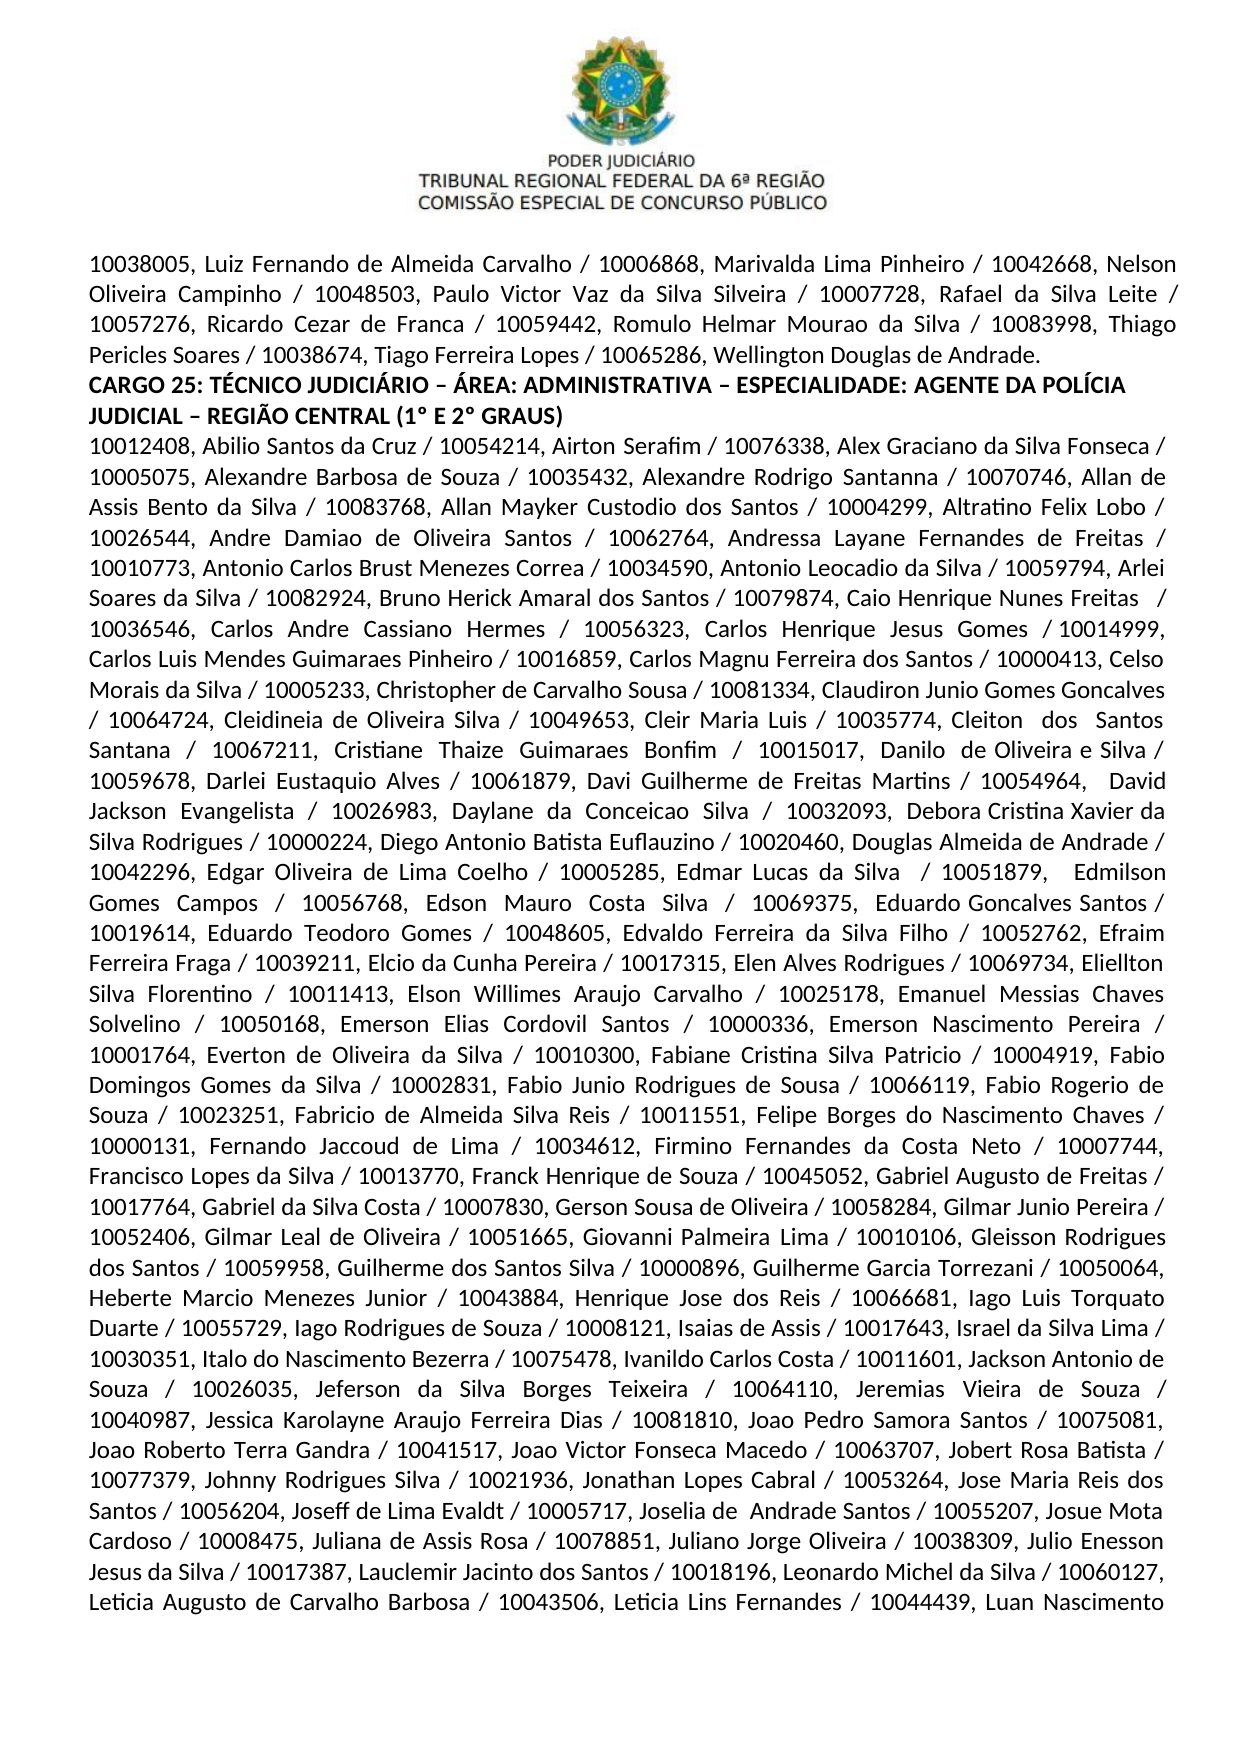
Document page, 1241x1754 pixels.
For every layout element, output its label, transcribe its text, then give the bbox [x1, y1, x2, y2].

text 10012408, Abilio Santos da Cruz / 10054214, Airton Serafim / 10076338, Alex Graciano da Silva Fonseca / 10005075, Alexandre Barbosa de Souza / 10035432, Alexandre Rodrigo Santanna / 10070746, Allan de Assis Bento da Silva / 10083768, Allan Mayker Custodio dos Santos / 10004299, Altratino Felix Lobo / 10026544, Andre Damiao de Oliveira Santos / 10062764, Andressa Layane Fernandes de Freitas / 10010773, Antonio Carlos Brust Menezes Correa / 10034590, Antonio Leocadio da Silva / 10059794, Arlei Soares da Silva / 10082924, Bruno Herick Amaral dos Santos / 10079874, Caio Henrique Nunes Freitas / 10036546, Carlos Andre Cassiano Hermes / 10056323, Carlos Henrique Jesus Gomes / 10014999, Carlos Luis Mendes Guimaraes Pinheiro / 10016859, Carlos Magnu Ferreira dos Santos / 10000413, Celso Morais da Silva / 10005233, Christopher de Carvalho Sousa / 10081334, Claudiron Junio Gomes Goncalves / 10064724, Cleidineia de Oliveira Silva / 10049653, Cleir Maria Luis / 10035774, Cleiton dos Santos Santana / 10067211, Cristiane Thaize Guimaraes Bonfim / 10015017, Danilo de Oliveira e Silva / 10059678, Darlei Eustaquio Alves / 10061879, Davi Guilherme de Freitas Martins / 10054964, David Jackson Evangelista / 10026983, Daylane da Conceicao Silva / 10032093, Debora Cristina Xavier da Silva Rodrigues / 10000224, Diego Antonio Batista Euflauzino / 10020460, Douglas Almeida de Andrade / 10042296, Edgar Oliveira de Lima Coelho / 10005285, Edmar Lucas da Silva / 10051879, Edmilson Gomes Campos / 10056768, Edson Mauro Costa Silva / 10069375, Eduardo Goncalves Santos / 10019614, Eduardo Teodoro Gomes / 10048605, Edvaldo Ferreira da Silva Filho / 10052762, Efraim Ferreira Fraga / 10039211, Elcio da Cunha Pereira / 10017315, Elen Alves Rodrigues / 10069734, Eliellton Silva Florentino / 10011413, Elson Willimes Araujo Carvalho / 10025178, Emanuel Messias Chaves Solvelino / 10050168, Emerson Elias Cordovil Santos / 10000336, Emerson Nascimento Pereira / 10001764, Everton de Oliveira da Silva / 10010300, Fabiane Cristina Silva Patricio / 10004919, Fabio Domingos Gomes da Silva / 10002831, Fabio Junio Rodrigues de Sousa / 10066119, Fabio Rogerio de Souza / 10023251, Fabricio de Almeida Silva Reis / 10011551, Felipe Borges do Nascimento Chaves / 10000131, Fernando Jaccoud de Lima / 10034612, Firmino Fernandes da Costa Neto / 10007744, Francisco Lopes da Silva / 10013770, Franck Henrique de Souza / 10045052, Gabriel Augusto de Freitas / 10017764, Gabriel da Silva Costa / 10007830, Gerson Sousa de Oliveira / 10058284, Gilmar Junio Pereira / 10052406, Gilmar Leal de Oliveira / 10051665, Giovanni Palmeira Lima / 10010106, Gleisson Rodrigues dos Santos / 10059958, Guilherme dos Santos Silva / 10000896, Guilherme Garcia Torrezani / 10050064, Heberte Marcio Menezes Junior / 10043884, Henrique Jose dos Reis / 10066681, Iago Luis Torquato Duarte / 10055729, Iago Rodrigues de Souza / 10008121, Isaias de Assis / 10017643, Israel da Silva Lima / 10030351, Italo do Nascimento Bezerra / 10075478, Ivanildo Carlos Costa / 10011601, Jackson Antonio de Souza / 10026035, Jeferson da Silva Borges Teixeira / 10064110, Jeremias Vieira de Souza / 10040987, Jessica Karolayne Araujo Ferreira Dias / 10081810, Joao Pedro Samora Santos / 10075081, Joao Roberto Terra Gandra / 10041517, Joao Victor Fonseca Macedo / 10063707, Jobert Rosa Batista / 10077379, Johnny Rodrigues Silva / 10021936, Jonathan Lopes Cabral / 10053264, Jose Maria Reis dos Santos / 10056204, Joseff de Lima Evaldt / 10005717, Joselia de Andrade Santos / 10055207, Josue Mota Cardoso / 10008475, Juliana de Assis Rosa / 10078851, Juliano Jorge Oliveira / 10038309, Julio Enesson Jesus da Silva / 10017387, Lauclemir Jacinto dos Santos / 10018196, Leonardo Michel da Silva / 10060127, Leticia Augusto de Carvalho Barbosa / 10043506, Leticia Lins Fernandes / 10044439, Luan Nascimento [89, 431, 1166, 1617]
text CARGO 25: TÉCNICO JUDICIÁRIO – ÁREA: ADMINISTRATIVA – ESPECIALIDADE: AGENTE DA POLÍCIA JUDICIAL – REGIÃO CENTRAL (1º E 2º GRAUS) [89, 370, 1178, 431]
text 10038005, Luiz Fernando de Almeida Carvalho / 10006868, Marivalda Lima Pinheiro / 10042668, Nelson Oliveira Campinho / 10048503, Paulo Victor Vaz da Silva Silveira / 10007728, Rafael da Silva Leite / 10057276, Ricardo Cezar de Franca / 10059442, Romulo Helmar Mourao da Silva / 10083998, Thiago Pericles Soares / 10038674, Tiago Ferreira Lopes / 10065286, Wellington Douglas de Andrade. [89, 248, 1179, 369]
picture [406, 0, 834, 225]
